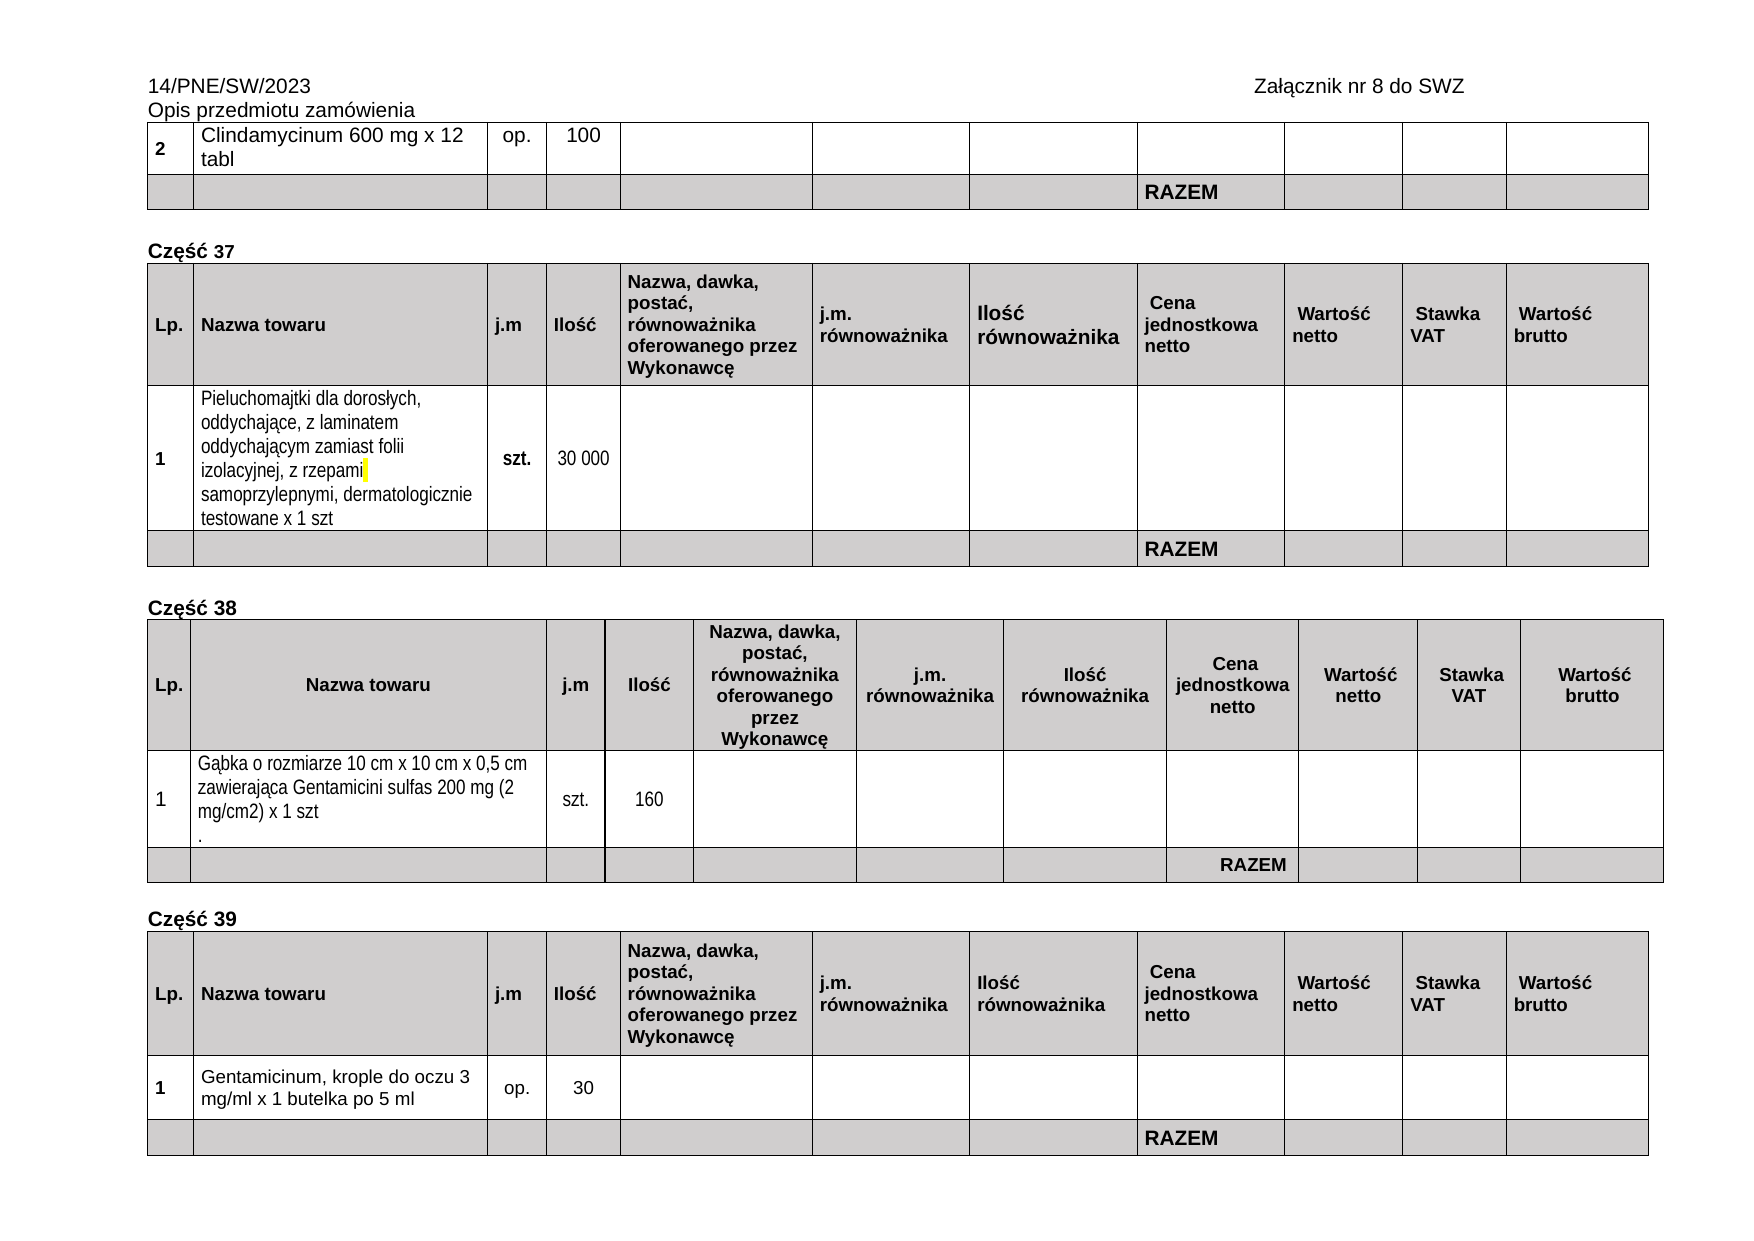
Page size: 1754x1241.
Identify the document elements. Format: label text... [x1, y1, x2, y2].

table_cell [857, 751, 1003, 847]
table_cell 2 [148, 123, 193, 173]
table_cell [1403, 531, 1506, 566]
table_cell [970, 175, 1137, 209]
table_cell [813, 386, 969, 530]
table_cell [1403, 175, 1506, 209]
table_cell [1285, 531, 1402, 566]
table_header Stawka VAT [1418, 620, 1520, 750]
table_cell [1507, 123, 1648, 173]
table_cell 30 000 [547, 386, 620, 530]
table_cell [621, 531, 812, 566]
table_cell [1299, 848, 1417, 882]
table_cell Gąbka o rozmiarze 10 cm x 10 cm x 0,5 cm zawierająca Gentamicini sulfas 200 mg (2 mg/cm2) x 1 szt . [191, 751, 546, 847]
table_cell [547, 175, 620, 209]
table_header Lp. [148, 620, 190, 750]
table_cell [1138, 386, 1284, 530]
table_header j.m [488, 932, 546, 1055]
table_cell RAZEM [1138, 175, 1284, 209]
table_cell [488, 175, 546, 209]
table_header Wartość brutto [1507, 932, 1648, 1055]
table_header j.m [547, 620, 604, 750]
table_cell RAZEM [1167, 848, 1298, 882]
table_header j.m [488, 264, 546, 385]
table_cell [1167, 751, 1298, 847]
table_header j.m. równoważnika [813, 932, 969, 1055]
table_cell [1507, 1056, 1648, 1119]
table_cell [970, 123, 1137, 173]
table_header Ilość równoważnika [970, 264, 1137, 385]
table_header Wartość brutto [1521, 620, 1663, 750]
table_cell [621, 1120, 812, 1155]
table_cell [621, 123, 812, 173]
table_cell [621, 1056, 812, 1119]
table_cell [1004, 848, 1166, 882]
text Część 37 [148, 239, 1606, 263]
table_cell [1285, 123, 1402, 173]
table_cell 1 [148, 751, 190, 847]
table_cell Gentamicinum, krople do oczu 3 mg/ml x 1 butelka po 5 ml [194, 1056, 487, 1119]
table_cell [1507, 531, 1648, 566]
table_cell [148, 175, 193, 209]
table_header Stawka VAT [1403, 932, 1506, 1055]
table_header Ilość [547, 932, 620, 1055]
table_cell [194, 175, 487, 209]
table_header Cena jednostkowa netto [1138, 264, 1284, 385]
table_cell [970, 1120, 1137, 1155]
table_header Nazwa, dawka, postać, równoważnika oferowanego przez Wykonawcę [621, 264, 812, 385]
table_cell 100 [547, 123, 620, 173]
table_cell 30 [547, 1056, 620, 1119]
table_cell [1403, 1056, 1506, 1119]
table_cell RAZEM [1138, 531, 1284, 566]
table_cell [488, 531, 546, 566]
table_cell [621, 386, 812, 530]
table_header Cena jednostkowa netto [1138, 932, 1284, 1055]
table_cell [194, 1120, 487, 1155]
table_cell [813, 123, 969, 173]
table_cell [1285, 386, 1402, 530]
table_cell [694, 848, 856, 882]
table_cell [621, 175, 812, 209]
table_cell RAZEM [1138, 1120, 1284, 1155]
table_cell [194, 531, 487, 566]
table_cell [148, 531, 193, 566]
table_cell [1507, 1120, 1648, 1155]
table_cell Pieluchomajtki dla dorosłych, oddychające, z laminatem oddychającym zamiast folii izolacyjnej, z rzepami samoprzylepnymi, dermatologicznie testowane x 1 szt [194, 386, 487, 530]
table_cell [813, 1056, 969, 1119]
table_header Ilość równoważnika [1004, 620, 1166, 750]
table_cell [1138, 1056, 1284, 1119]
table_header Wartość netto [1299, 620, 1417, 750]
table_cell [1299, 751, 1417, 847]
table_header Lp. [148, 264, 193, 385]
table_cell [1418, 848, 1520, 882]
table_cell [547, 848, 604, 882]
table_header j.m. równoważnika [857, 620, 1003, 750]
table_cell [1285, 175, 1402, 209]
table_cell [148, 1120, 193, 1155]
table_cell 1 [148, 1056, 193, 1119]
table_cell [1521, 751, 1663, 847]
table_cell [857, 848, 1003, 882]
table_cell 160 [606, 751, 693, 847]
table_cell [970, 1056, 1137, 1119]
table_header Cena jednostkowa netto [1167, 620, 1298, 750]
table_cell [813, 531, 969, 566]
table_cell op. [488, 123, 546, 173]
table_cell [1403, 123, 1506, 173]
table_header Nazwa towaru [194, 932, 487, 1055]
table_header Ilość [606, 620, 693, 750]
text Część 39 [148, 907, 1606, 931]
table_cell szt. [547, 751, 604, 847]
table_cell [547, 1120, 620, 1155]
table_cell [1285, 1056, 1402, 1119]
text Część 38 [148, 595, 1606, 619]
table_header Wartość netto [1285, 932, 1402, 1055]
table_cell [1507, 175, 1648, 209]
table_cell [148, 848, 190, 882]
table_header Nazwa towaru [194, 264, 487, 385]
table_cell [1418, 751, 1520, 847]
table_cell op. [488, 1056, 546, 1119]
table_cell [488, 1120, 546, 1155]
table_header Nazwa towaru [191, 620, 546, 750]
table_cell [970, 531, 1137, 566]
table_header Wartość netto [1285, 264, 1402, 385]
table_header Wartość brutto [1507, 264, 1648, 385]
table_cell [191, 848, 546, 882]
table_cell [1403, 1120, 1506, 1155]
table_cell [606, 848, 693, 882]
table_cell [813, 1120, 969, 1155]
table_header Nazwa, dawka, postać, równoważnika oferowanego przez Wykonawcę [621, 932, 812, 1055]
table_header Lp. [148, 932, 193, 1055]
table_header Ilość [547, 264, 620, 385]
table_cell 1 [148, 386, 193, 530]
table_cell [970, 386, 1137, 530]
table_cell [1403, 386, 1506, 530]
table_cell [813, 175, 969, 209]
table_cell [1285, 1120, 1402, 1155]
table_cell Clindamycinum 600 mg x 12 tabl [194, 123, 487, 173]
table_cell szt. [488, 386, 546, 530]
table_cell [1138, 123, 1284, 173]
table_cell [1004, 751, 1166, 847]
table_header j.m. równoważnika [813, 264, 969, 385]
table_header Ilość równoważnika [970, 932, 1137, 1055]
table_cell [547, 531, 620, 566]
table_cell [1521, 848, 1663, 882]
table_header Stawka VAT [1403, 264, 1506, 385]
table_header Nazwa, dawka, postać, równoważnika oferowanego przez Wykonawcę [694, 620, 856, 750]
table_cell [694, 751, 856, 847]
table_cell [1507, 386, 1648, 530]
